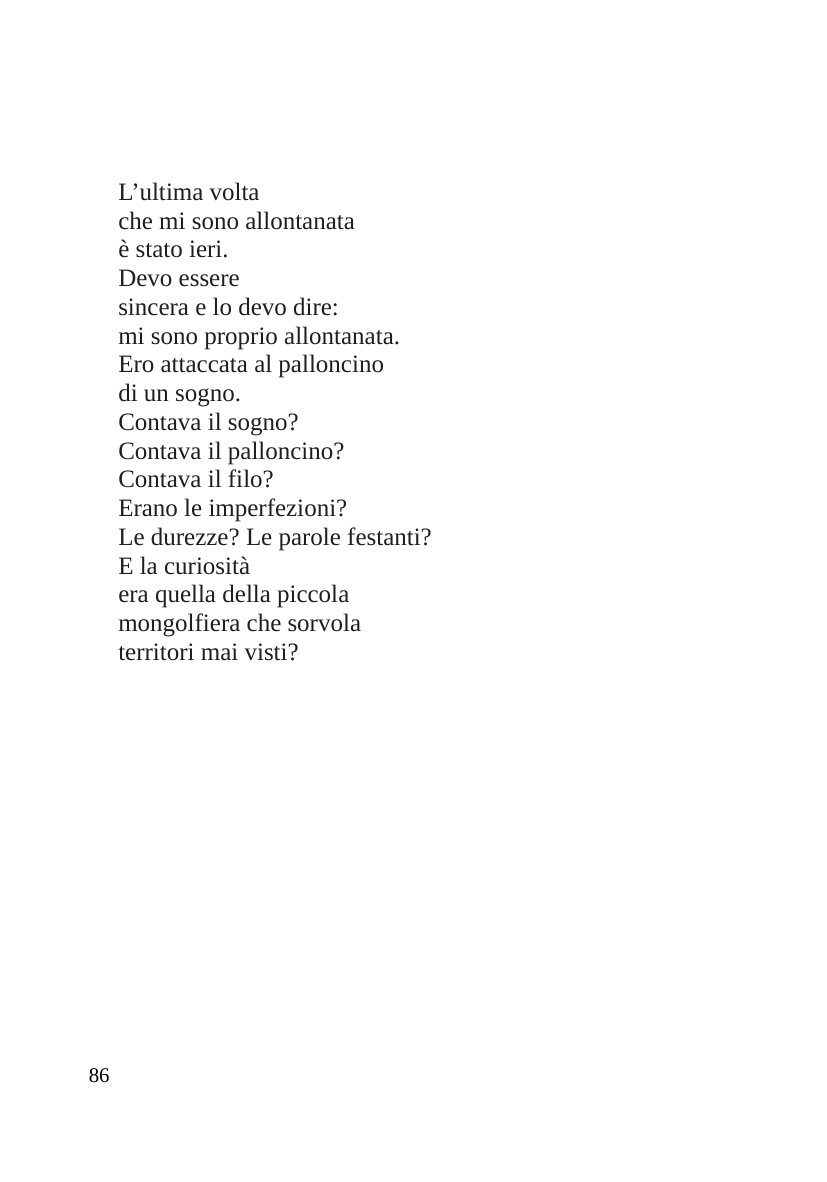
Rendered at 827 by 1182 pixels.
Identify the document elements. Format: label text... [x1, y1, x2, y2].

text L’ultima volta che mi sono allontanata è stato ieri. Devo essere sincera e lo devo dire: mi sono proprio allontanata. Ero attaccata al palloncino di un sogno. Contava il sogno? Contava il palloncino? Contava il filo? Erano le imperfezioni? Le durezze? Le parole festanti? E la curiosità era quella della piccola mongolfiera che sorvola territori mai visti? [118, 177, 738, 666]
